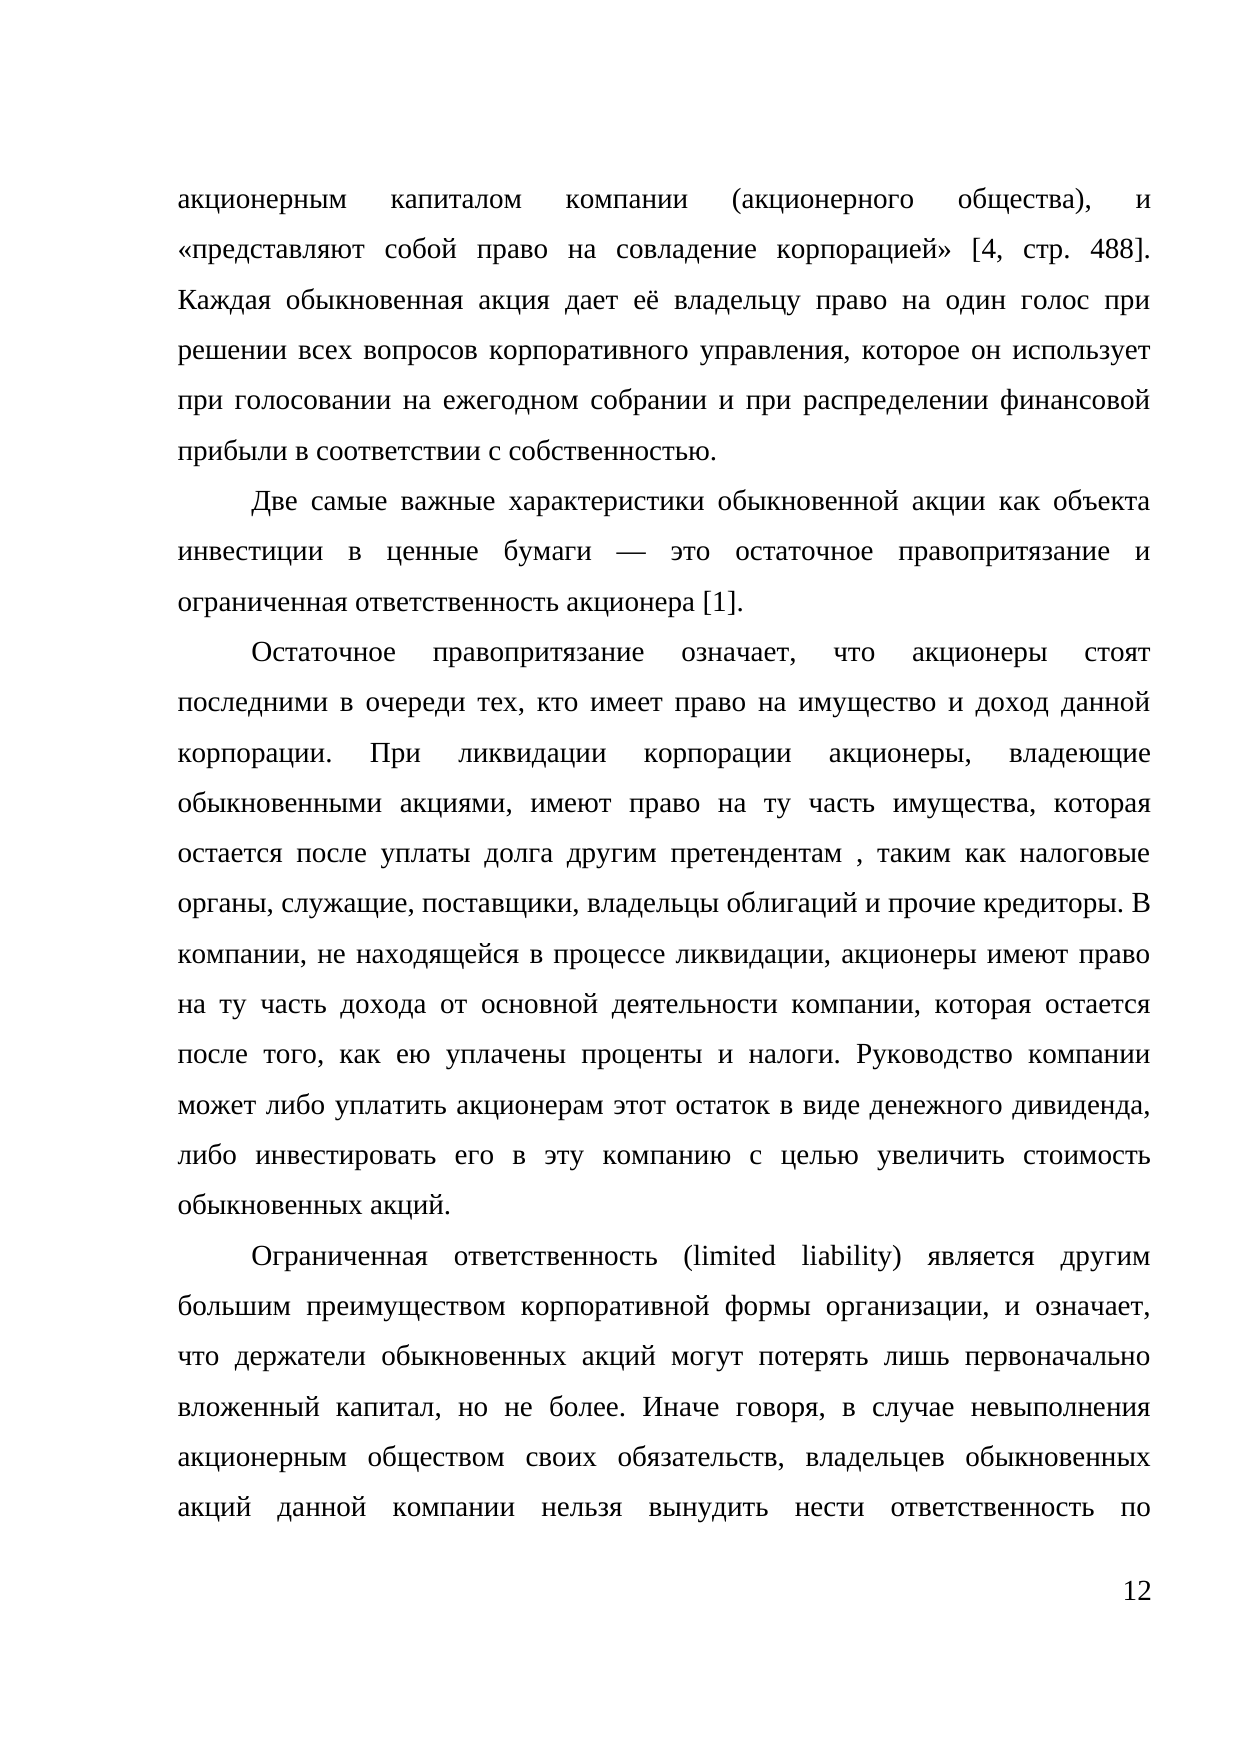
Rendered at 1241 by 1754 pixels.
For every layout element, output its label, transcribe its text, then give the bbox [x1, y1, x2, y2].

text Ограниченная ответственность (limited liability) является другим большим преимуществом корпоративной формы организации, и означает, что держатели обыкновенных акций могут потерять лишь первоначально вложенный капитал, но не более. Иначе говоря, в случае невыполнения акционерным обществом своих обязательств, владельцев обыкновенных акций данной компании нельзя вынудить нести ответственность по [177, 1238, 1152, 1523]
text акционерным капиталом компании (акционерного общества), и «представляют собой право на совладение корпорацией» [4, стр. 488]. Каждая обыкновенная акция дает её владельцу право на один голос при решении всех вопросов корпоративного управления, которое он использует при голосовании на ежегодном собрании и при распределении финансовой прибыли в соответствии с собственностью. [177, 181, 1152, 466]
text Две самые важные характеристики обыкновенной акции как объекта инвестиции в ценные бумаги — это остаточное правопритязание и ограниченная ответственность акционера [1]. [177, 483, 1152, 617]
text Остаточное правопритязание означает, что акционеры стоят последними в очереди тех, кто имеет право на имущество и доход данной корпорации. При ликвидации корпорации акционеры, владеющие обыкновенными акциями, имеют право на ту часть имущества, которая остается после уплаты долга другим претендентам , таким как налоговые органы, служащие, поставщики, владельцы облигаций и прочие кредиторы. В компании, не находящейся в процессе ликвидации, акционеры имеют право на ту часть дохода от основной деятельности компании, которая остается после того, как ею уплачены проценты и налоги. Руководство компании может либо уплатить акционерам этот остаток в виде денежного дивиденда, либо инвестировать его в эту компанию с целью увеличить стоимость обыкновенных акций. [177, 634, 1152, 1221]
